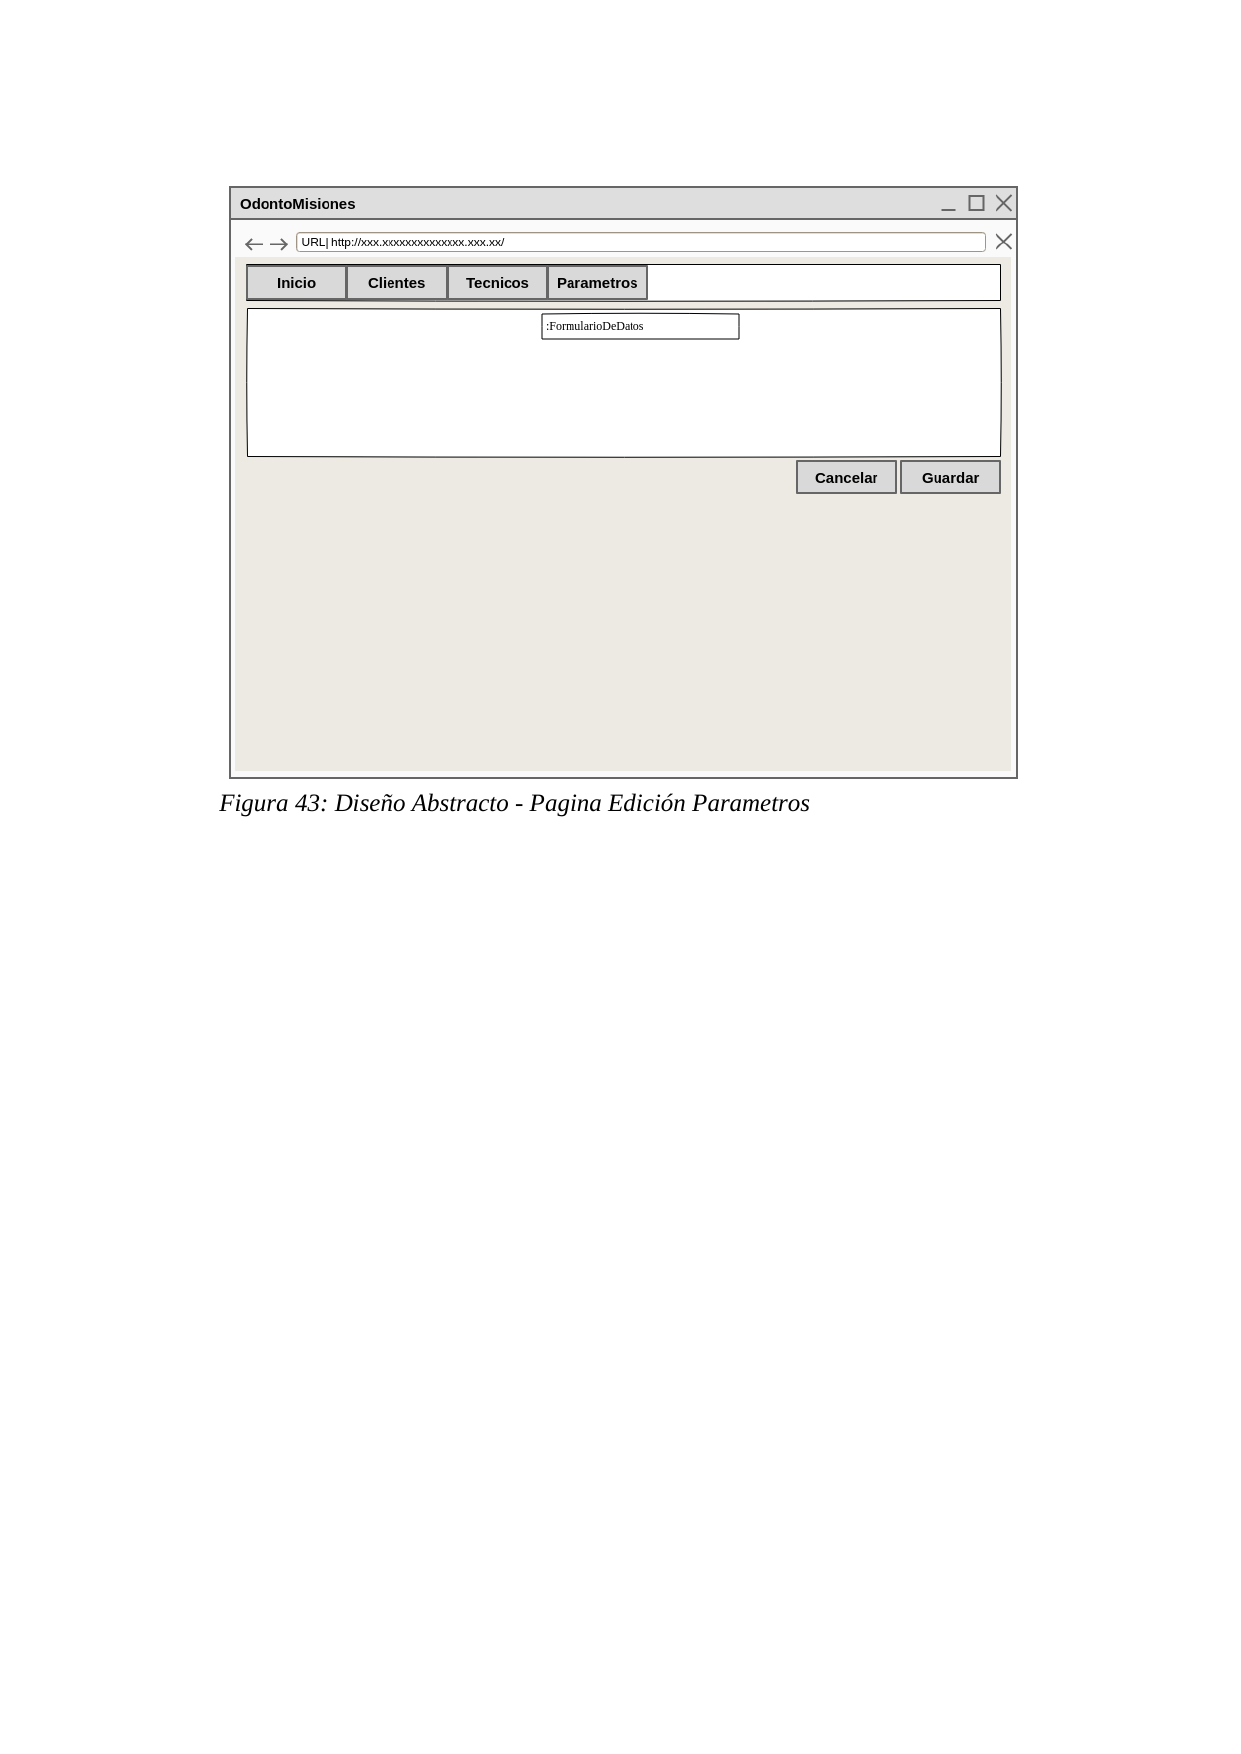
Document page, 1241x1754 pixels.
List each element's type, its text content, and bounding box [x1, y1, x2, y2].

text Figura 43: Diseño Abstracto - Pagina Edición Parametros [219, 788, 1023, 817]
picture [219, 180, 456, 788]
